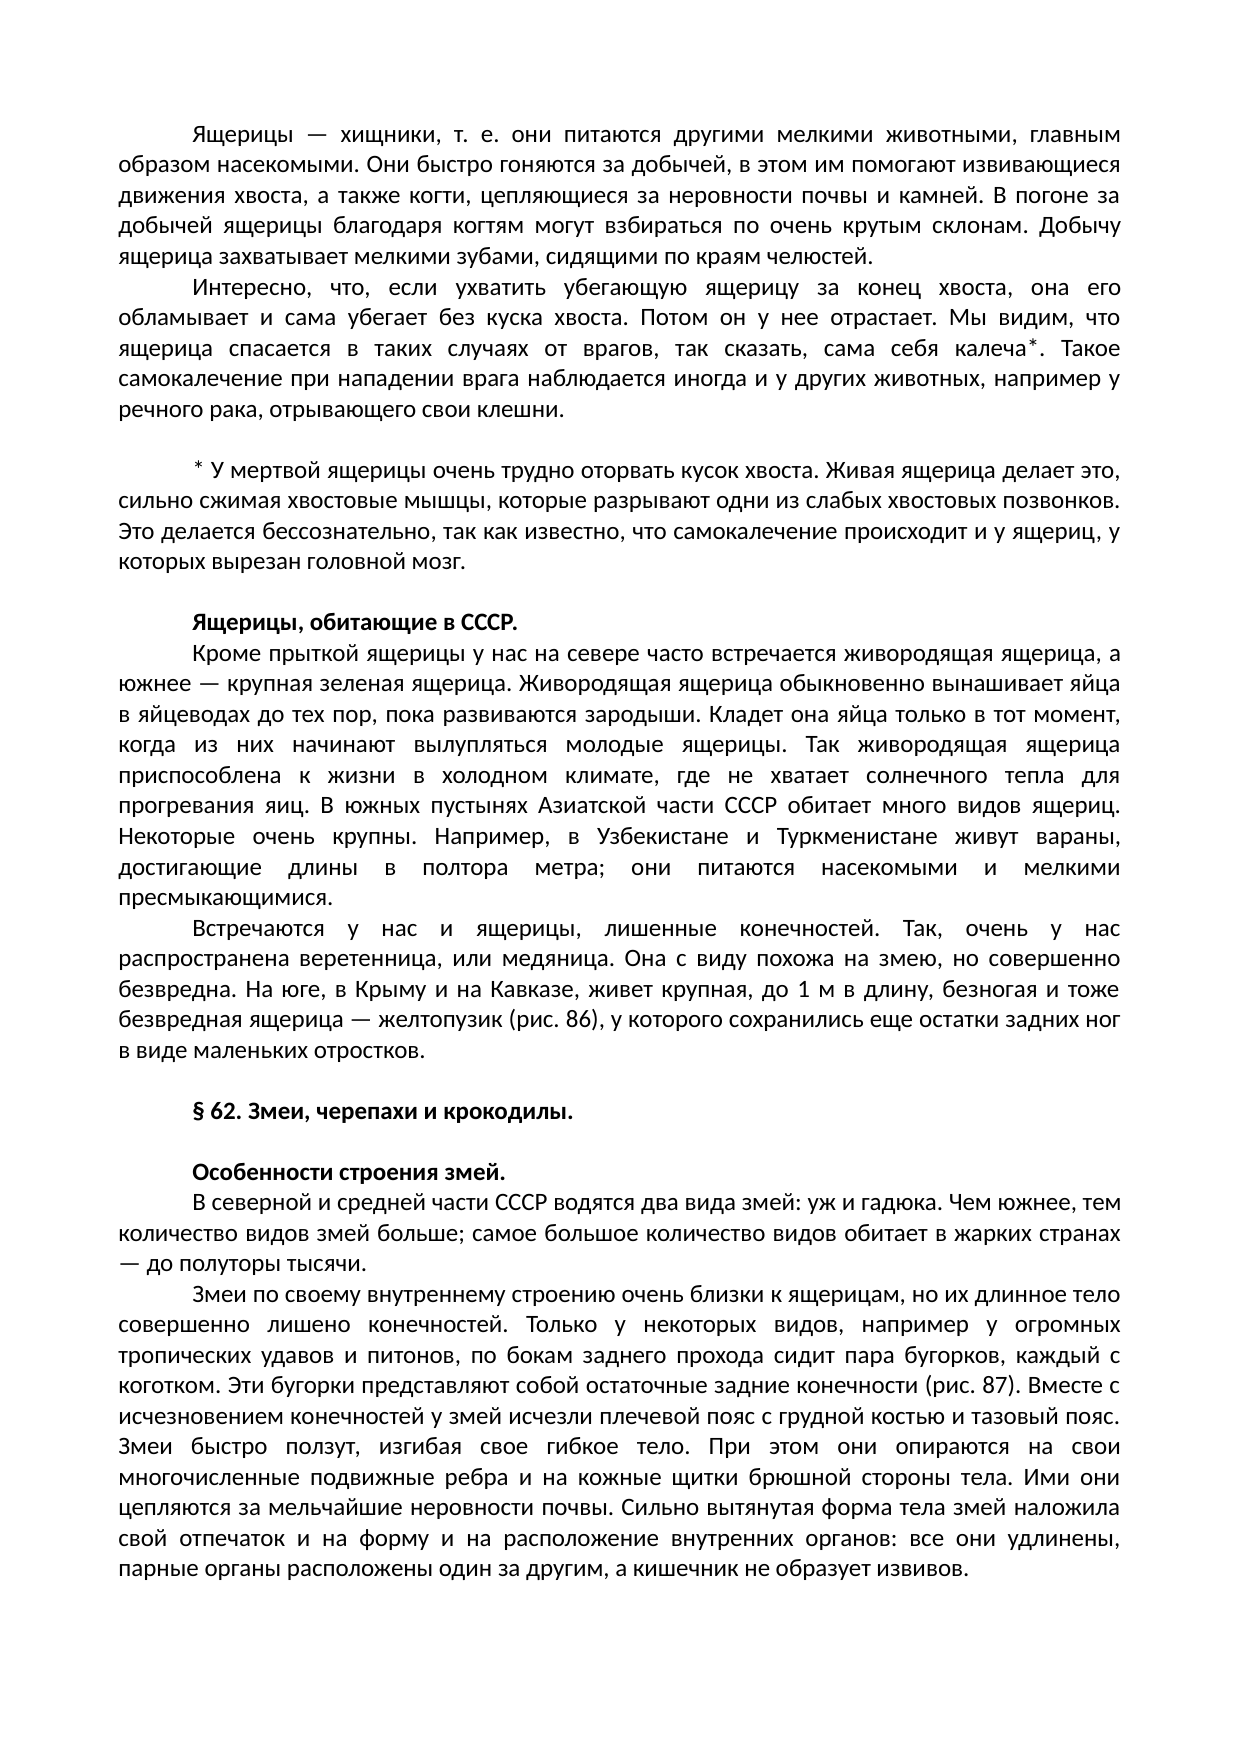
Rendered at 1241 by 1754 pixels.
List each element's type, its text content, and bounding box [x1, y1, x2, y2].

text Змеи по своему внутреннему строению очень близки к ящерицам, но их длинное тело совершенно лишено конечностей. Только у некоторых видов, например у огромных тропических удавов и питонов, по бокам заднего прохода сидит пара бугорков, каждый с коготком. Эти бугорки представляют собой остаточные задние конечности (рис. 87). Вместе с исчезновением конечностей у змей исчезли плечевой пояс с грудной костью и тазовый пояс. Змеи быстро ползут, изгибая свое гибкое тело. При этом они опираются на свои многочисленные подвижные ребра и на кожные щитки брюшной стороны тела. Ими они цепляются за мельчайшие неровности почвы. Сильно вытянутая форма тела змей наложила свой отпечаток и на форму и на расположение внутренних органов: все они удлинены, парные органы расположены один за другим, а кишечник не образует извивов. [118, 1278, 1122, 1583]
text Ящерицы, обитающие в СССР. [118, 606, 1122, 637]
text * У мертвой ящерицы очень трудно оторвать кусок хвоста. Живая ящерица делает это, сильно сжимая хвостовые мышцы, которые разрывают одни из слабых хвостовых позвонков. Это делается бессознательно, так как известно, что самокалечение происходит и у ящериц, у которых вырезан головной мозг. [118, 454, 1122, 576]
text В северной и средней части СССР водятся два вида змей: уж и гадюка. Чем южнее, тем количество видов змей больше; самое большое количество видов обитает в жарких странах — до полуторы тысячи. [118, 1186, 1122, 1278]
text Интересно, что, если ухватить убегающую ящерицу за конец хвоста, она его обламывает и сама убегает без куска хвоста. Потом он у нее отрастает. Мы видим, что ящерица спасается в таких случаях от врагов, так сказать, сама себя калеча*. Такое самокалечение при нападении врага наблюдается иногда и у других животных, например у речного рака, отрывающего свои клешни. [118, 271, 1122, 423]
text Ящерицы — хищники, т. е. они питаются другими мелкими животными, главным образом насекомыми. Они быстро гоняются за добычей, в этом им помогают извивающиеся движения хвоста, а также когти, цепляющиеся за неровности почвы и камней. В погоне за добычей ящерицы благодаря когтям могут взбираться по очень крутым склонам. Добычу ящерица захватывает мелкими зубами, сидящими по краям челюстей. [118, 118, 1122, 271]
text § 62. Змеи, черепахи и крокодилы. [118, 1095, 1122, 1125]
text Особенности строения змей. [118, 1156, 1122, 1186]
text Встречаются у нас и ящерицы, лишенные конечностей. Так, очень у нас распространена веретенница, или медяница. Она с виду похожа на змею, но совершенно безвредна. На юге, в Крыму и на Кавказе, живет крупная, до 1 м в длину, безногая и тоже безвредная ящерица — желтопузик (рис. 86), у которого сохранились еще остатки задних ног в виде маленьких отростков. [118, 912, 1122, 1064]
text Кроме прыткой ящерицы у нас на севере часто встречается живородящая ящерица, а южнее — крупная зеленая ящерица. Живородящая ящерица обыкновенно вынашивает яйца в яйцеводах до тех пор, пока развиваются зародыши. Кладет она яйца только в тот момент, когда из них начинают вылупляться молодые ящерицы. Так живородящая ящерица приспособлена к жизни в холодном климате, где не хватает солнечного тепла для прогревания яиц. В южных пустынях Азиатской части СССР обитает много видов ящериц. Некоторые очень крупны. Например, в Узбекистане и Туркменистане живут вараны, достигающие длины в полтора метра; они питаются насекомыми и мелкими пресмыкающимися. [118, 637, 1122, 912]
